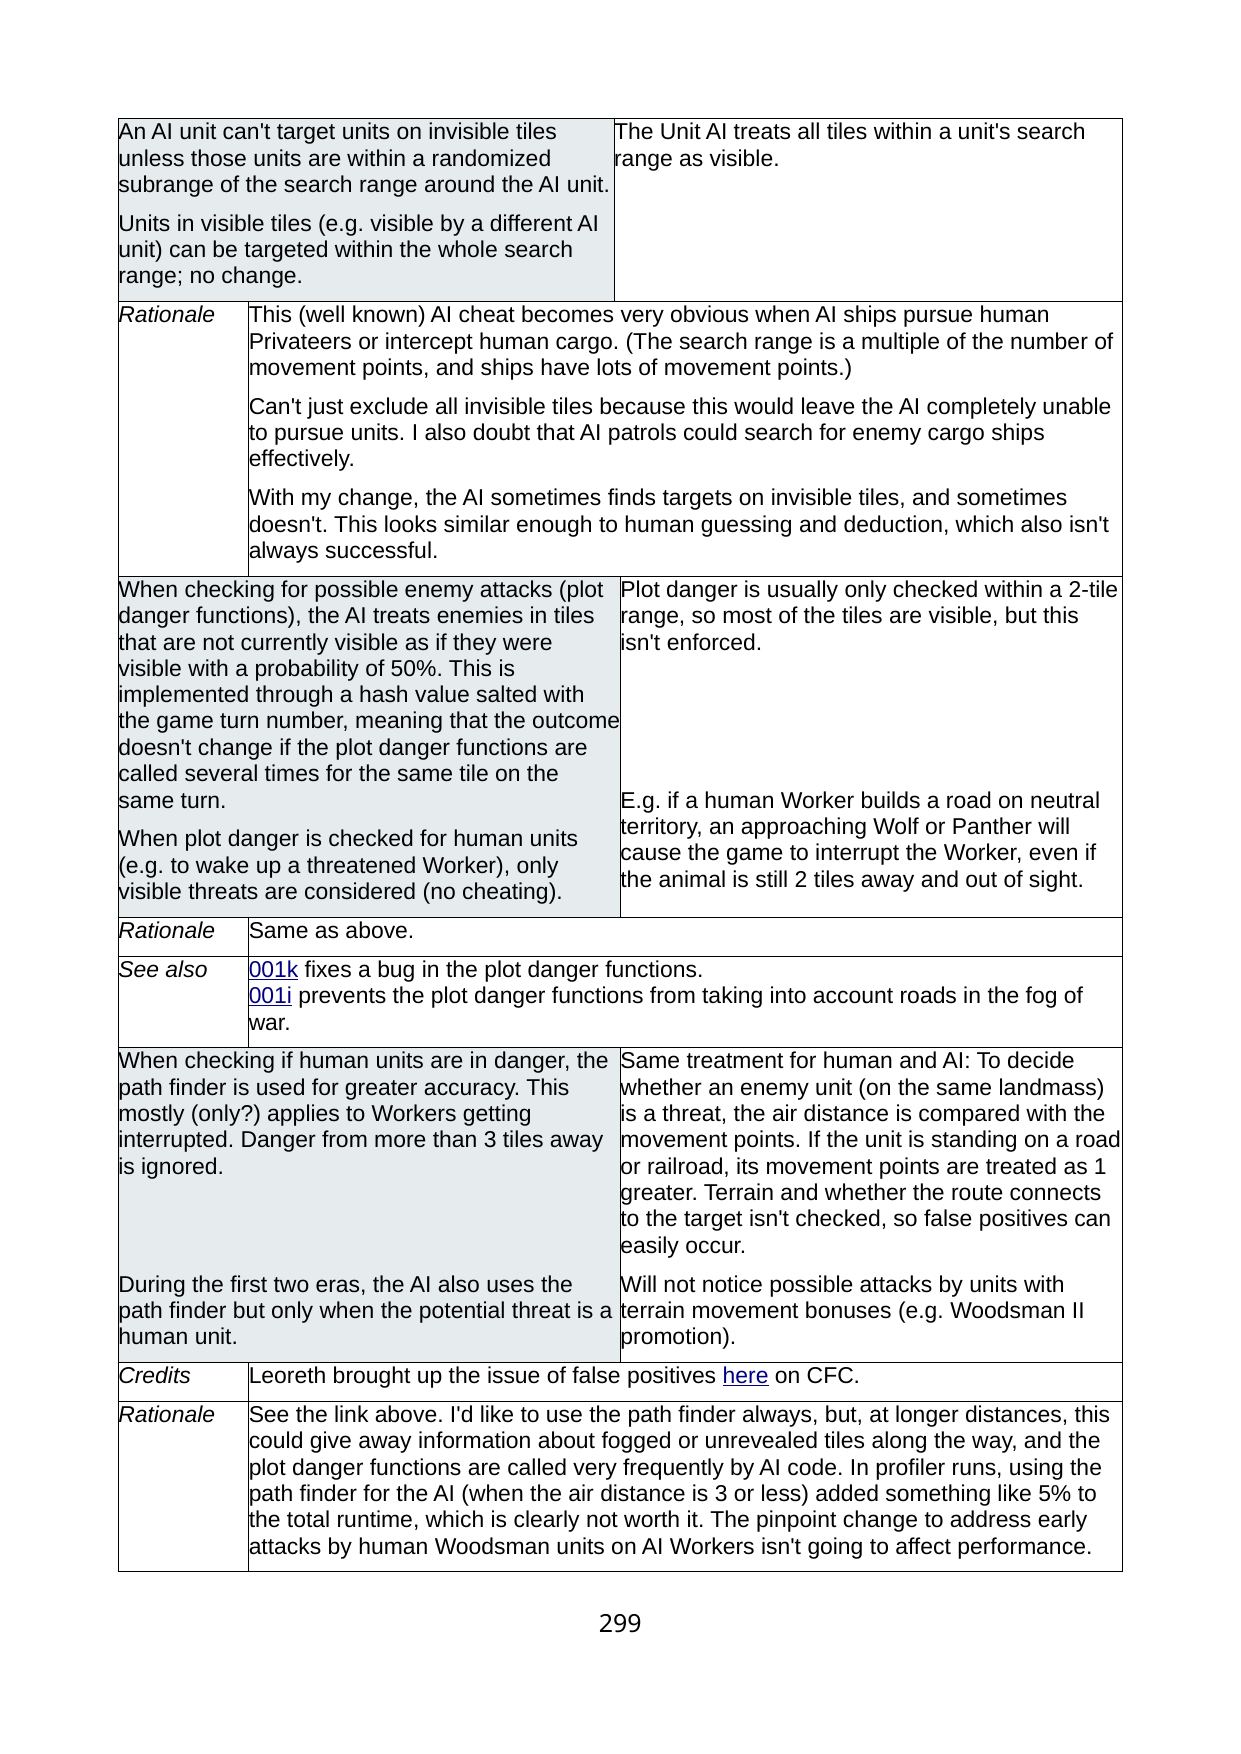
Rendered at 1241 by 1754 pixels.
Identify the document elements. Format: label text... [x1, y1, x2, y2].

table_cell Rationale [119, 918, 248, 956]
table_cell When checking if human units are in danger, the path finder is used for greater accuracy. This mostly (only?) applies to Workers getting interrupted. Danger from more than 3 tiles away is ignored. During the first two eras, the AI also uses the path finder but only when the potential threat is a human unit. [119, 1048, 620, 1362]
table_cell See also [119, 957, 248, 1047]
table_cell An AI unit can't target units on invisible tiles unless those units are within a randomized subrange of the search range around the AI unit. Units in visible tiles (e.g. visible by a different AI unit) can be targeted within the whole search range; no change. [119, 119, 614, 301]
table_cell Leoreth brought up the issue of false positives here on CFC. [249, 1363, 1122, 1401]
table_cell 001k fixes a bug in the plot danger functions. 001i prevents the plot danger functions from taking into account roads in the fog of war. [249, 957, 1122, 1047]
table_cell Plot danger is usually only checked within a 2-tile range, so most of the tiles are visible, but this isn't enforced. E.g. if a human Worker builds a road on neutral territory, an approaching Wolf or Panther will cause the game to interrupt the Worker, even if the animal is still 2 tiles away and out of sight. [621, 577, 1122, 917]
table_cell Credits [119, 1363, 248, 1401]
table_cell Rationale [119, 302, 248, 576]
table_cell Same as above. [249, 918, 1122, 956]
table_cell The Unit AI treats all tiles within a unit's search range as visible. [615, 119, 1122, 301]
table_cell This (well known) AI cheat becomes very obvious when AI ships pursue human Privateers or intercept human cargo. (The search range is a multiple of the number of movement points, and ships have lots of movement points.) Can't just exclude all invisible tiles because this would leave the AI completely unable to pursue units. I also doubt that AI patrols could search for enemy cargo ships effectively. With my change, the AI sometimes finds targets on invisible tiles, and sometimes doesn't. This looks similar enough to human guessing and deduction, which also isn't always successful. [249, 302, 1122, 576]
table_cell When checking for possible enemy attacks (plot danger functions), the AI treats enemies in tiles that are not currently visible as if they were visible with a probability of 50%. This is implemented through a hash value salted with the game turn number, meaning that the outcome doesn't change if the plot danger functions are called several times for the same tile on the same turn. When plot danger is checked for human units (e.g. to wake up a threatened Worker), only visible threats are considered (no cheating). [119, 577, 620, 917]
table_cell Rationale [119, 1402, 248, 1571]
table_cell See the link above. I'd like to use the path finder always, but, at longer distances, this could give away information about fogged or unrevealed tiles along the way, and the plot danger functions are called very frequently by AI code. In profiler runs, using the path finder for the AI (when the air distance is 3 or less) added something like 5% to the total runtime, which is clearly not worth it. The pinpoint change to address early attacks by human Woodsman units on AI Workers isn't going to affect performance. [249, 1402, 1122, 1571]
table_cell Same treatment for human and AI: To decide whether an enemy unit (on the same landmass) is a threat, the air distance is compared with the movement points. If the unit is standing on a road or railroad, its movement points are treated as 1 greater. Terrain and whether the route connects to the target isn't checked, so false positives can easily occur. Will not notice possible attacks by units with terrain movement bonuses (e.g. Woodsman II promotion). [621, 1048, 1122, 1362]
